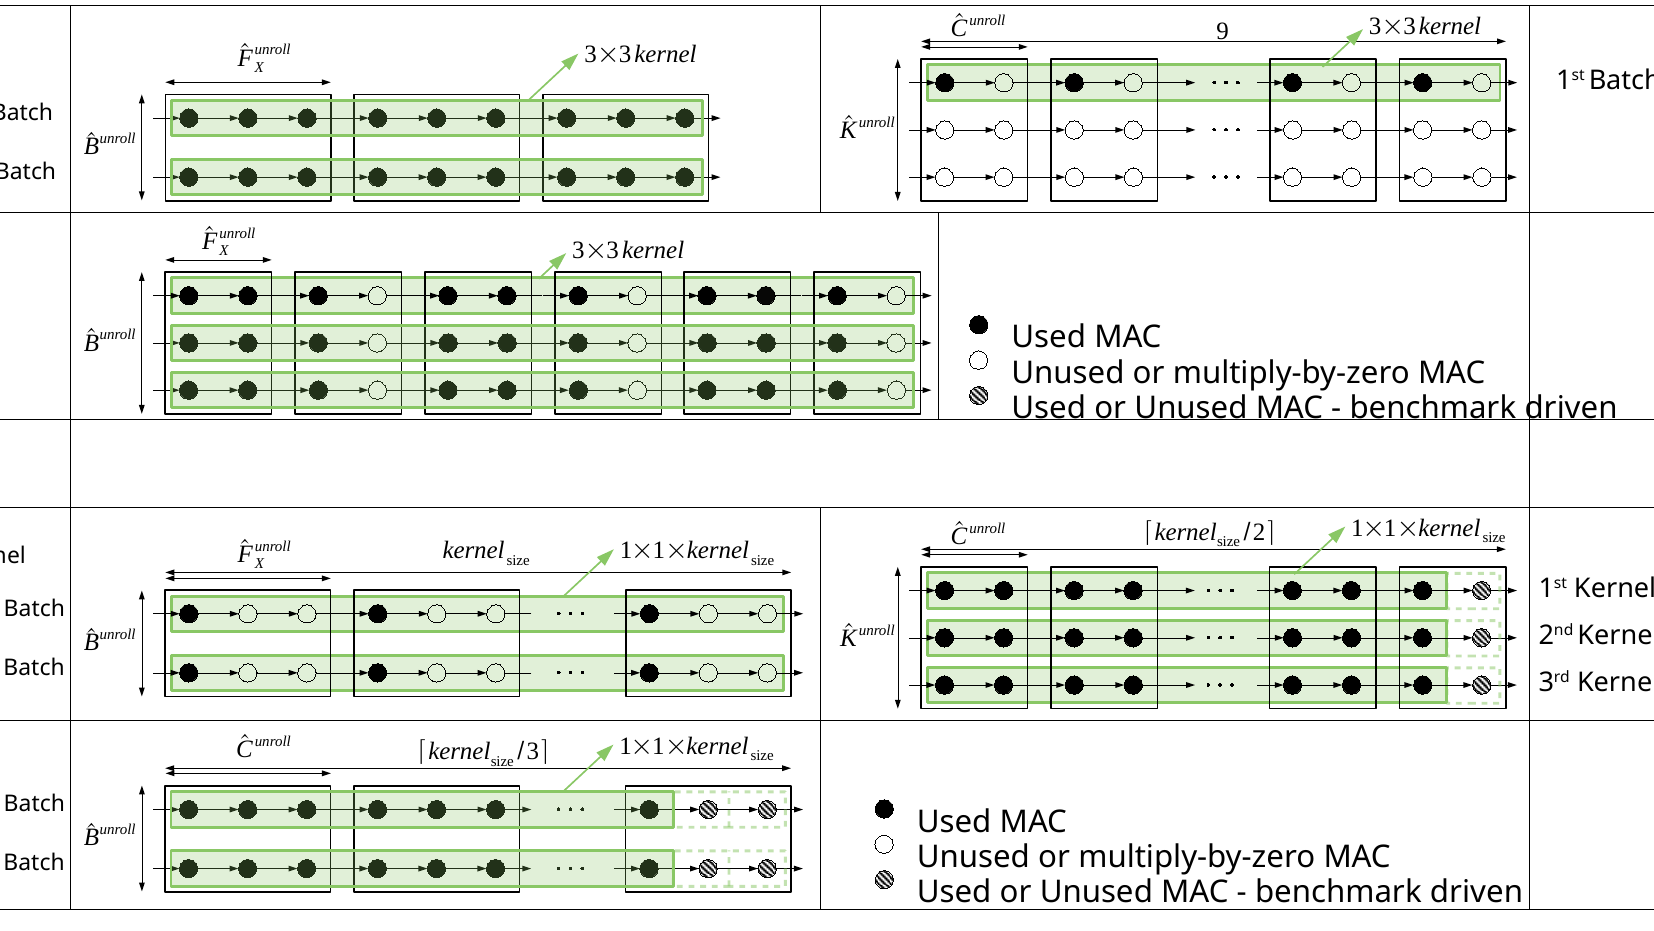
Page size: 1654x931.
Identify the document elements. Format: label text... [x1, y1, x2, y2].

chart [832, 621, 902, 653]
text_box 1st Batch [0, 584, 70, 628]
text_box [165, 94, 709, 201]
chart [412, 737, 554, 770]
text_box 2nd Batch [0, 643, 70, 687]
chart [76, 820, 143, 852]
text_box Used or Unused MAC - benchmark driven [996, 420, 1595, 428]
chart [613, 732, 781, 764]
chart [76, 326, 143, 358]
text_box 2nd Batch [0, 838, 70, 882]
chart [436, 537, 536, 569]
text_box [969, 315, 988, 334]
text_box 1×1×C kernel [0, 531, 44, 572]
text_box [921, 566, 1506, 709]
chart [194, 224, 262, 259]
text_box 1st Batch [1541, 53, 1654, 101]
text_box [875, 799, 894, 819]
chart [1210, 17, 1236, 46]
text_box [165, 272, 921, 414]
text_box [874, 835, 894, 854]
text_box Used or Unused MAC - benchmark driven [996, 377, 1595, 419]
text_box Used MAC [996, 307, 1174, 357]
text_box [165, 785, 791, 893]
text_box 2nd Batch [0, 147, 60, 191]
text_box Unused or multiply-by-zero MAC [996, 342, 1470, 377]
text_box [969, 350, 988, 370]
chart [229, 732, 297, 764]
chart [76, 625, 143, 657]
text_box Used MAC [902, 791, 1080, 841]
text_box 2nd Kernel [1523, 608, 1529, 655]
text_box Used or Unused MAC - benchmark driven [902, 862, 1501, 909]
chart [229, 537, 297, 572]
text_box 1st Kernel [1523, 561, 1529, 608]
text_box 1st Batch [0, 88, 61, 132]
text_box [921, 59, 1506, 201]
text_box [969, 386, 988, 405]
text_box 3rd Kernel [1530, 655, 1654, 704]
text_box 1st Kernel [1530, 561, 1654, 608]
text_box 1st Batch [0, 779, 70, 823]
text_box [875, 870, 894, 889]
chart [1138, 518, 1280, 550]
text_box 3rd Kernel [1523, 655, 1529, 704]
chart [76, 129, 143, 161]
text_box Unused or multiply-by-zero MAC [902, 826, 1376, 862]
chart [1362, 12, 1489, 41]
chart [944, 11, 1012, 43]
chart [565, 236, 692, 265]
chart [613, 537, 781, 569]
chart [578, 41, 704, 69]
text_box 2nd Kernel [1530, 608, 1654, 655]
chart [832, 113, 902, 145]
chart [944, 519, 1012, 551]
text_box [165, 590, 792, 697]
chart [1344, 514, 1512, 546]
chart [229, 41, 297, 76]
